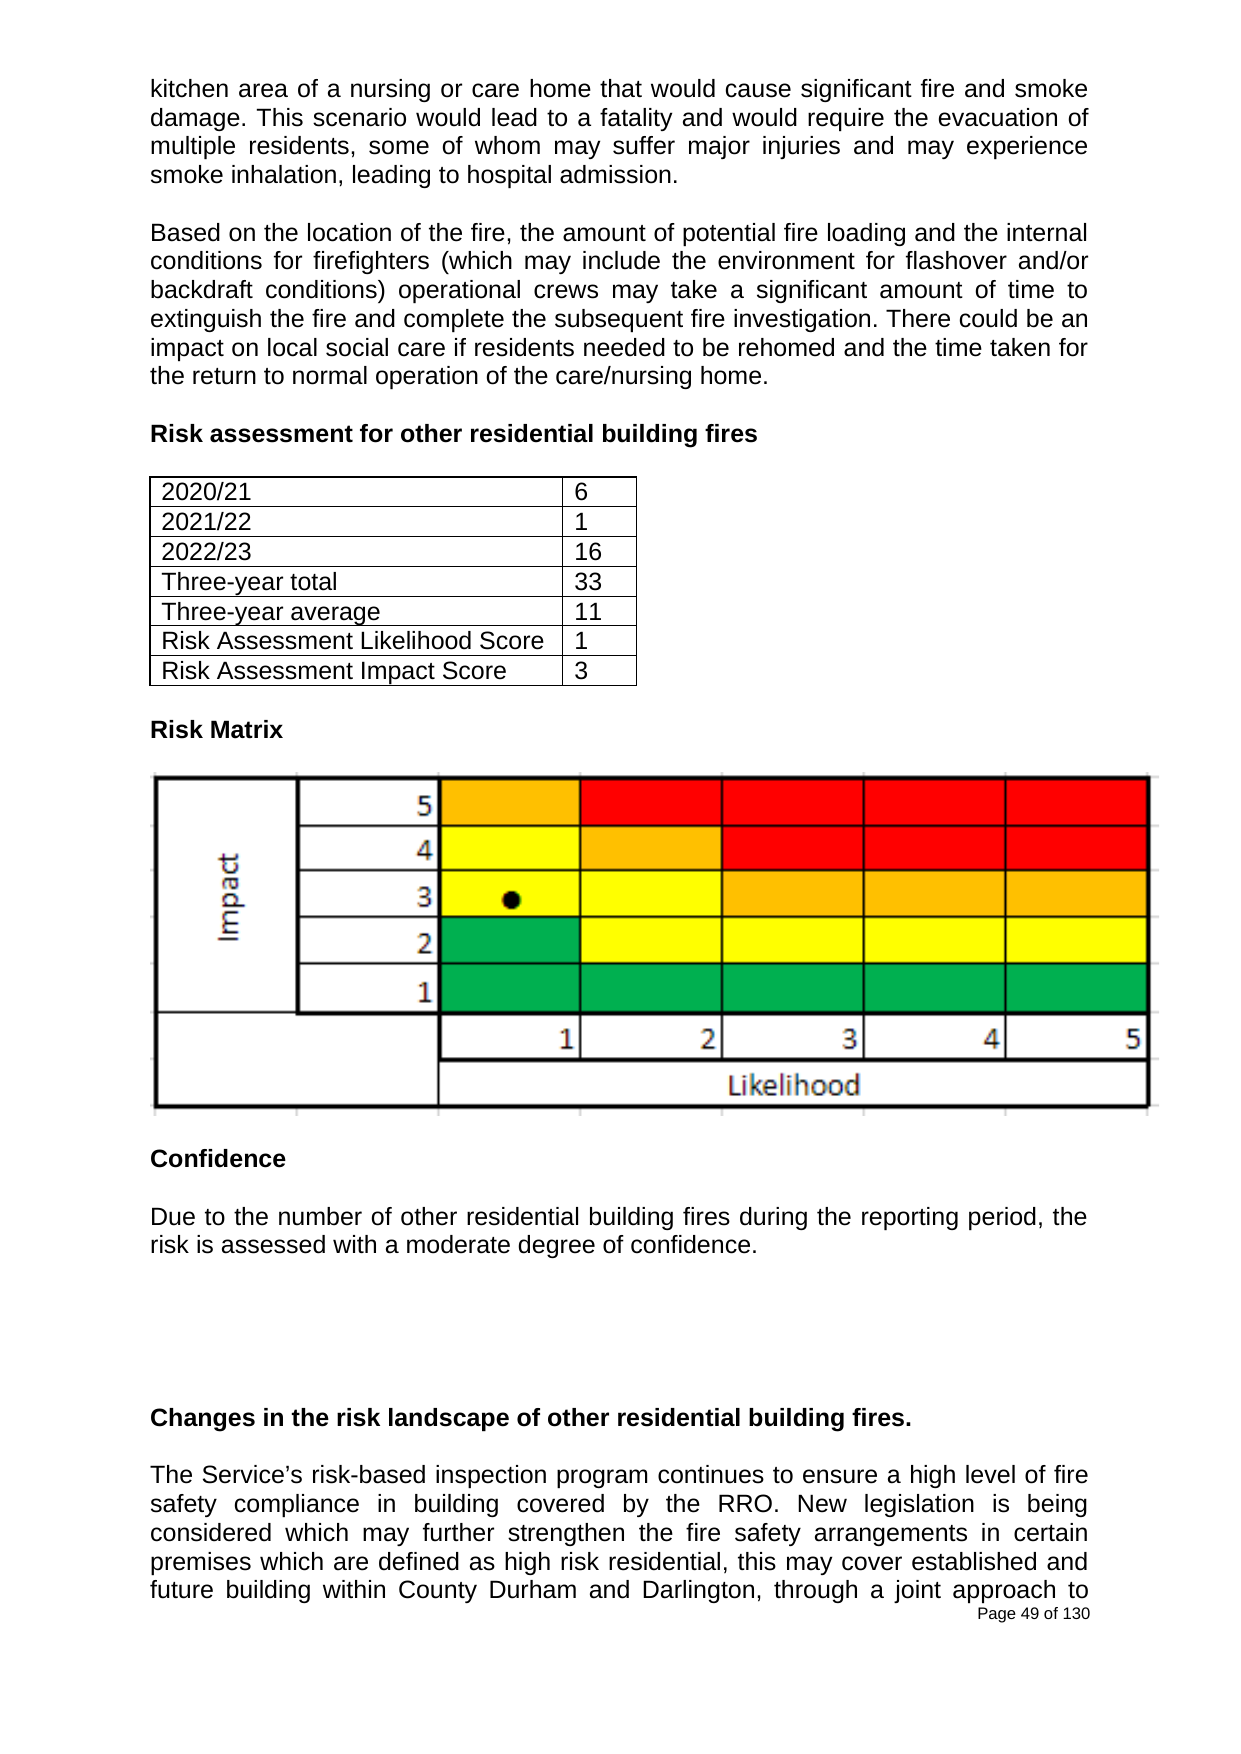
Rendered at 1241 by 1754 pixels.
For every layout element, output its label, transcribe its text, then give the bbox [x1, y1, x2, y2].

table_cell 1 [563, 626, 636, 655]
text Due to the number of other residential building fires during the reporting period, the risk is assessed with a moderate degree of confidence. [150, 1201, 1090, 1259]
table_cell 2021/22 [151, 507, 562, 536]
text The Service’s risk-based inspection program continues to ensure a high level of fire safety compliance in building covered by the RRO. New legislation is being considered which may further strengthen the fire safety arrangements in certain premises which are defined as high risk residential, this may cover established and future building within County Durham and Darlington, through a joint approach to [150, 1460, 1090, 1604]
table_cell 3 [563, 656, 636, 685]
table_cell 33 [563, 567, 636, 596]
table_cell 11 [563, 597, 636, 625]
text Confidence [150, 1144, 1090, 1173]
table_cell Risk Assessment Likelihood Score [151, 626, 562, 655]
text Risk Matrix [150, 715, 1090, 743]
table_cell Three-year total [151, 567, 562, 596]
text Risk assessment for other residential building fires [150, 419, 1090, 448]
text Changes in the risk landscape of other residential building fires. [150, 1403, 1090, 1431]
table_cell Three-year average [151, 597, 562, 625]
table_cell Risk Assessment Impact Score [151, 656, 562, 685]
table_header 2020/21 [151, 478, 562, 506]
text kitchen area of a nursing or care home that would cause significant fire and smoke damage. This scenario would lead to a fatality and would require the evacuation of multiple residents, some of whom may suffer major injuries and may experience smoke inhalation, leading to hospital admission. [150, 74, 1090, 189]
table_cell 16 [563, 537, 636, 566]
table_header 6 [563, 478, 636, 506]
table_cell 2022/23 [151, 537, 562, 566]
table_cell 1 [563, 507, 636, 536]
text Based on the location of the fire, the amount of potential fire loading and the internal conditions for firefighters (which may include the environment for flashover and/or backdraft conditions) operational crews may take a significant amount of time to extinguish the fire and complete the subsequent fire investigation. There could be an impact on local social care if residents needed to be rehomed and the time taken for the return to normal operation of the care/nursing home. [150, 218, 1090, 390]
